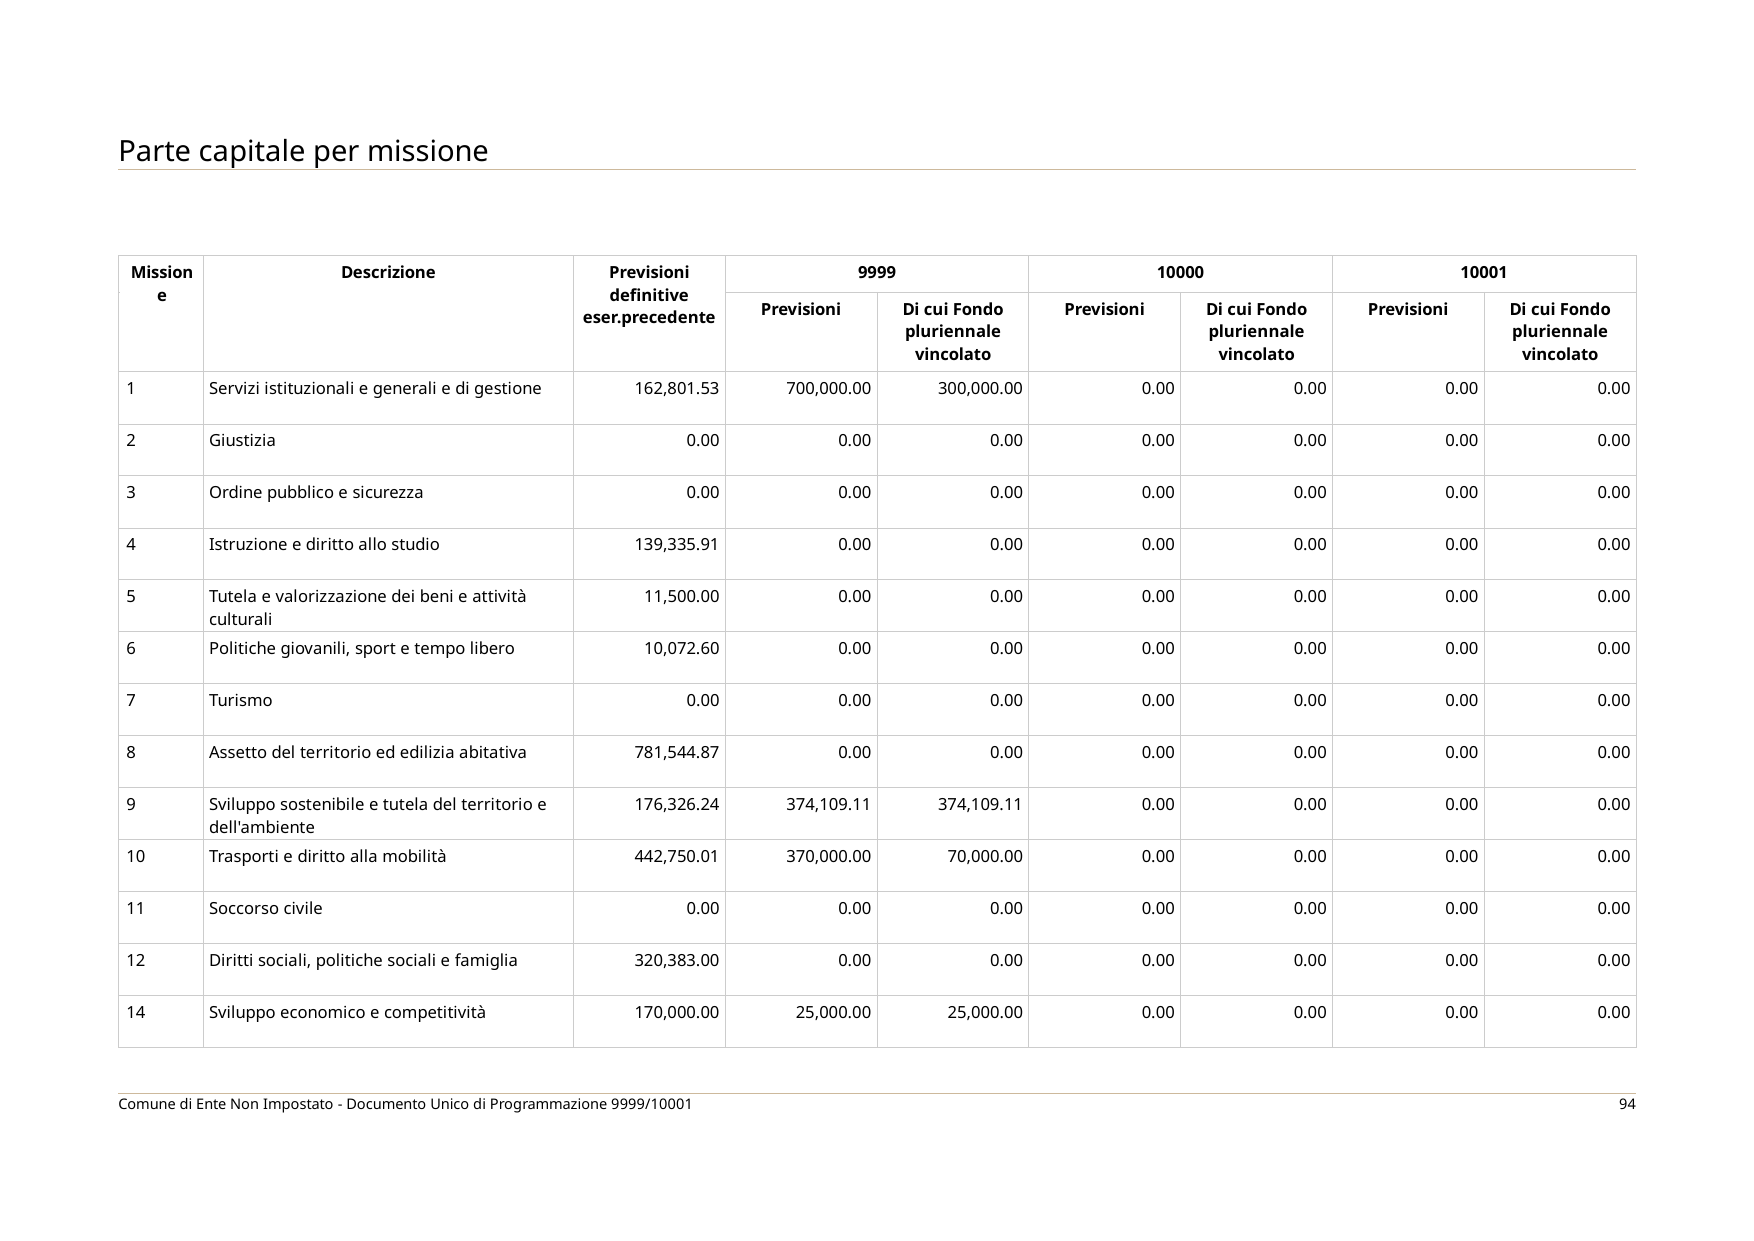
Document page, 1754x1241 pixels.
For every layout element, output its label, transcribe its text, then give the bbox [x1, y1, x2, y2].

table_cell Sviluppo economico e competitività [204, 996, 573, 1047]
table_cell 0,00 [726, 476, 877, 527]
table_cell Giustizia [204, 425, 573, 475]
table_cell 0,00 [1029, 632, 1180, 683]
table_cell 0,00 [878, 736, 1028, 787]
table_cell 0,00 [1485, 684, 1636, 735]
table_cell 0,00 [1029, 996, 1180, 1047]
table_cell 0,00 [1485, 892, 1636, 943]
table_cell 0,00 [1485, 788, 1636, 839]
table_cell 9 [120, 788, 203, 839]
table_cell 0,00 [726, 632, 877, 683]
table_cell 10 [120, 840, 203, 891]
table_cell 0,00 [574, 476, 725, 527]
table_cell Di cui Fondo pluriennale vincolato [878, 293, 1028, 371]
table_cell Soccorso civile [204, 892, 573, 943]
table_cell 7 [120, 684, 203, 735]
table_cell Istruzione e diritto allo studio [204, 529, 573, 579]
table_cell Politiche giovanili, sport e tempo libero [204, 632, 573, 683]
table_cell 442.750,01 [574, 840, 725, 891]
table_header 9999 [726, 256, 1028, 292]
table_cell 12 [120, 944, 203, 995]
table_cell 0,00 [878, 476, 1028, 527]
table_cell Assetto del territorio ed edilizia abitativa [204, 736, 573, 787]
table_cell 0,00 [1333, 425, 1484, 475]
table_cell 170.000,00 [574, 996, 725, 1047]
table_cell 0,00 [1485, 632, 1636, 683]
table_cell 0,00 [574, 684, 725, 735]
table_cell 0,00 [1181, 996, 1332, 1047]
table_cell 0,00 [1029, 529, 1180, 579]
table_cell 14 [120, 996, 203, 1047]
table_header Previsioni definitive eser.precedente [574, 256, 725, 371]
table_cell 374.109,11 [726, 788, 877, 839]
table_cell 0,00 [1333, 684, 1484, 735]
table_header Missione [120, 256, 203, 371]
table_cell 0,00 [1485, 372, 1636, 423]
table_cell 0,00 [574, 892, 725, 943]
table_cell 176.326,24 [574, 788, 725, 839]
table_cell Di cui Fondo pluriennale vincolato [1485, 293, 1636, 371]
table_cell Ordine pubblico e sicurezza [204, 476, 573, 527]
table_cell 0,00 [1181, 580, 1332, 631]
table_cell 0,00 [1181, 684, 1332, 735]
table_cell 0,00 [1029, 840, 1180, 891]
table_cell 4 [120, 529, 203, 579]
table_cell 0,00 [1333, 580, 1484, 631]
table_cell Di cui Fondo pluriennale vincolato [1181, 293, 1332, 371]
table_cell 0,00 [1181, 840, 1332, 891]
table_cell 781.544,87 [574, 736, 725, 787]
table_cell 0,00 [1029, 892, 1180, 943]
table_cell 0,00 [878, 580, 1028, 631]
table_cell 0,00 [726, 736, 877, 787]
table_cell 0,00 [1333, 892, 1484, 943]
table_cell 0,00 [878, 684, 1028, 735]
table_cell Previsioni [726, 293, 877, 371]
table_cell Tutela e valorizzazione dei beni e attività culturali [204, 580, 573, 631]
table_cell 0,00 [726, 425, 877, 475]
table_cell 0,00 [1029, 372, 1180, 423]
table_cell 0,00 [1029, 425, 1180, 475]
table_cell 0,00 [1181, 476, 1332, 527]
table_cell 1 [120, 372, 203, 423]
table_cell 0,00 [1181, 425, 1332, 475]
table_cell 0,00 [1181, 529, 1332, 579]
table_cell 0,00 [1485, 996, 1636, 1047]
table_cell 700.000,00 [726, 372, 877, 423]
table_cell Previsioni [1029, 293, 1180, 371]
table_cell 0,00 [1485, 736, 1636, 787]
table_cell 370.000,00 [726, 840, 877, 891]
table_cell 162.801,53 [574, 372, 725, 423]
table_cell 0,00 [1485, 580, 1636, 631]
table_cell Turismo [204, 684, 573, 735]
table_cell 0,00 [1333, 372, 1484, 423]
table_cell Diritti sociali, politiche sociali e famiglia [204, 944, 573, 995]
table_cell 0,00 [1181, 632, 1332, 683]
table_header 10001 [1333, 256, 1636, 292]
table_cell 0,00 [726, 944, 877, 995]
table_cell 0,00 [726, 529, 877, 579]
table_cell 0,00 [1181, 944, 1332, 995]
table_cell 0,00 [1029, 736, 1180, 787]
table_cell Servizi istituzionali e generali e di gestione [204, 372, 573, 423]
table_cell 300.000,00 [878, 372, 1028, 423]
table_cell 0,00 [878, 892, 1028, 943]
table_cell 10.072,60 [574, 632, 725, 683]
table_cell 8 [120, 736, 203, 787]
table_cell 0,00 [1029, 580, 1180, 631]
table_cell 0,00 [1485, 425, 1636, 475]
table_cell 0,00 [1485, 840, 1636, 891]
table_cell 374.109,11 [878, 788, 1028, 839]
table_cell 0,00 [1181, 372, 1332, 423]
table_cell 25.000,00 [878, 996, 1028, 1047]
table_cell 5 [120, 580, 203, 631]
table_cell 0,00 [726, 684, 877, 735]
text Parte capitale per missione [118, 130, 1636, 169]
table_cell 0,00 [1333, 736, 1484, 787]
table_cell 0,00 [1485, 529, 1636, 579]
table_cell 70.000,00 [878, 840, 1028, 891]
table_cell 0,00 [1029, 476, 1180, 527]
table_cell 0,00 [726, 580, 877, 631]
table_cell 0,00 [878, 529, 1028, 579]
table_cell 0,00 [1333, 632, 1484, 683]
table_cell 0,00 [1181, 736, 1332, 787]
table_cell 0,00 [878, 425, 1028, 475]
table_cell 0,00 [574, 425, 725, 475]
table_cell 0,00 [1029, 684, 1180, 735]
table_cell 0,00 [1029, 788, 1180, 839]
table_cell 2 [120, 425, 203, 475]
table_cell 25.000,00 [726, 996, 877, 1047]
table_header Descrizione [204, 256, 573, 371]
table_cell 0,00 [1333, 529, 1484, 579]
table_cell 0,00 [1333, 476, 1484, 527]
table_cell Trasporti e diritto alla mobilità [204, 840, 573, 891]
table_cell 0,00 [878, 944, 1028, 995]
table_cell 320.383,00 [574, 944, 725, 995]
table_cell Sviluppo sostenibile e tutela del territorio e dell'ambiente [204, 788, 573, 839]
table_cell 0,00 [1029, 944, 1180, 995]
table_cell 0,00 [1333, 996, 1484, 1047]
table_cell 0,00 [1181, 788, 1332, 839]
table_cell 3 [120, 476, 203, 527]
table_cell 0,00 [1333, 788, 1484, 839]
table_cell 11.500,00 [574, 580, 725, 631]
table_cell 0,00 [1485, 476, 1636, 527]
table_cell Previsioni [1333, 293, 1484, 371]
table_header 10000 [1029, 256, 1332, 292]
table_cell 11 [120, 892, 203, 943]
table_cell 0,00 [1333, 944, 1484, 995]
table_cell 6 [120, 632, 203, 683]
table_cell 0,00 [1333, 840, 1484, 891]
table_cell 0,00 [1181, 892, 1332, 943]
table_cell 0,00 [878, 632, 1028, 683]
table_cell 0,00 [1485, 944, 1636, 995]
table_cell 0,00 [726, 892, 877, 943]
table_cell 139.335,91 [574, 529, 725, 579]
